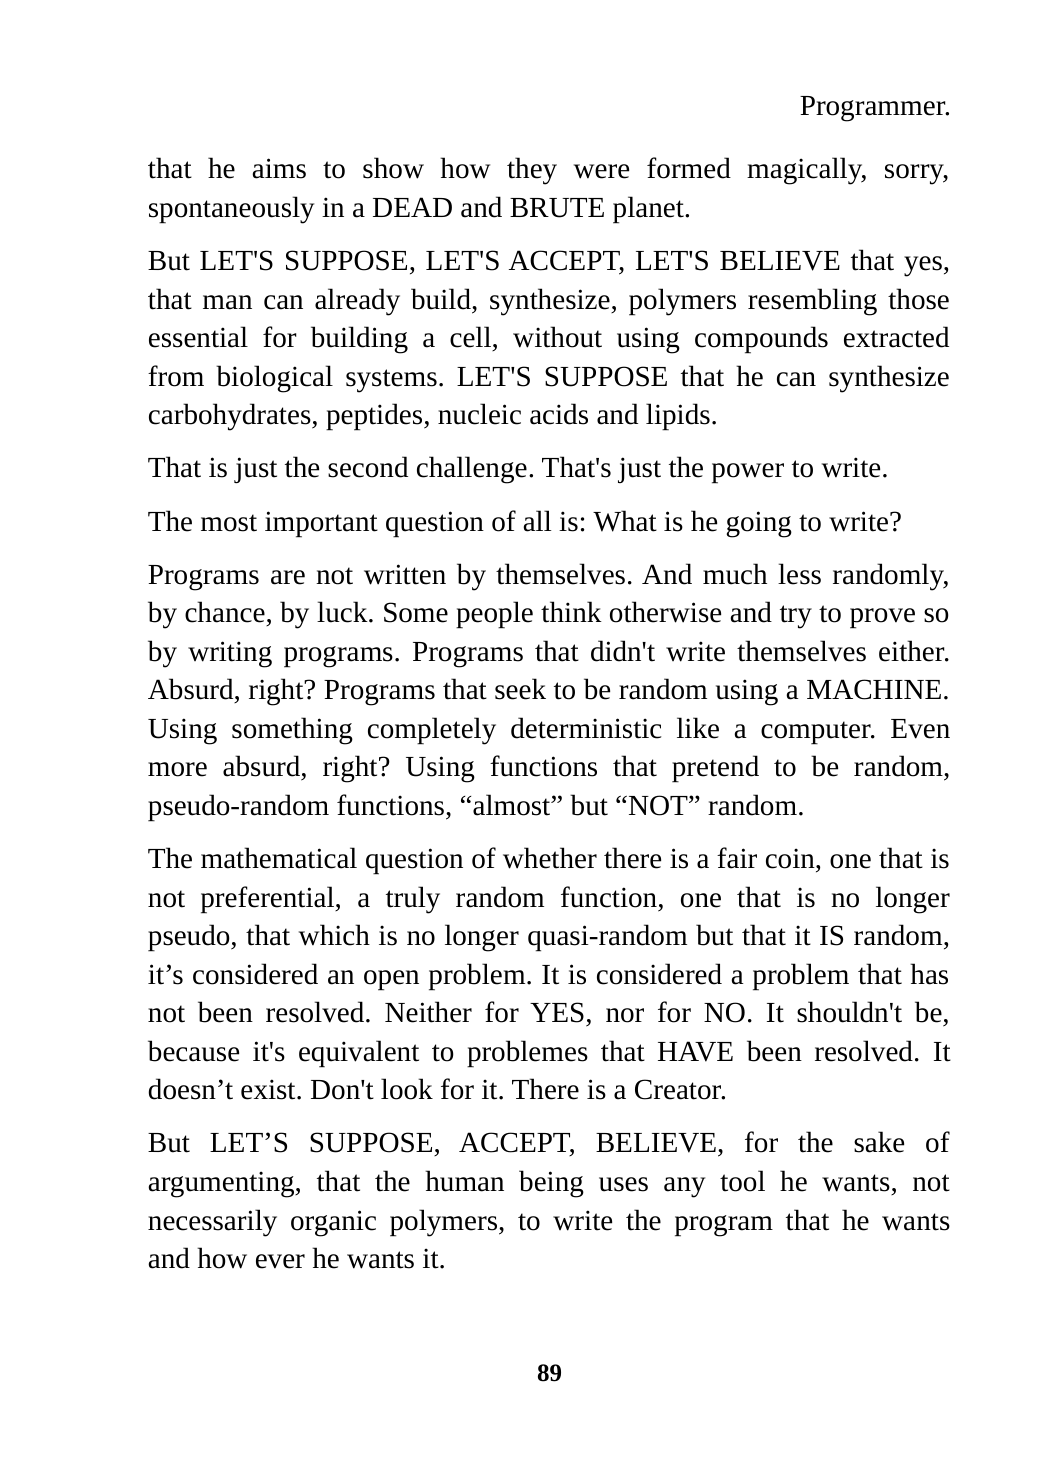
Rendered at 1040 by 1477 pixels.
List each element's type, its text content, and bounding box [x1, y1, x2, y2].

text Programs are not written by themselves. And much less randomly, by chance, by luck. Some people think otherwise and try to prove so by writing programs. Programs that didn't write themselves either. Absurd, right? Programs that seek to be random using a MACHINE. Using something completely deterministic like a computer. Even more absurd, right? Using functions that pretend to be random, pseudo-random functions, “almost” but “NOT” random. [148, 557, 951, 822]
text that he aims to show how they were formed magically, sorry, spontaneously in a DEAD and BRUTE planet. [148, 152, 951, 224]
text The most important question of all is: What is he going to write? [148, 504, 951, 537]
text But LET'S SUPPOSE, LET'S ACCEPT, LET'S BELIEVE that yes, that man can already build, synthesize, polymers resembling those essential for building a cell, without using compounds extracted from biological systems. LET'S SUPPOSE that he can synthesize carbohydrates, peptides, nucleic acids and lipids. [148, 243, 951, 431]
text The mathematical question of whether there is a fair coin, one that is not preferential, a truly random function, one that is no longer pseudo, that which is no longer quasi-random but that it IS random, it’s considered an open problem. It is considered a problem that has not been resolved. Neither for YES, nor for NO. It shouldn't be, because it's equivalent to problemes that HAVE been resolved. It doesn’t exist. Don't look for it. There is a Creator. [148, 841, 951, 1106]
text That is just the second challenge. That's just the power to write. [148, 451, 951, 484]
text But LET’S SUPPOSE, ACCEPT, BELIEVE, for the sake of argumenting, that the human being uses any tool he wants, not necessarily organic polymers, to write the program that he wants and how ever he wants it. [148, 1126, 951, 1275]
